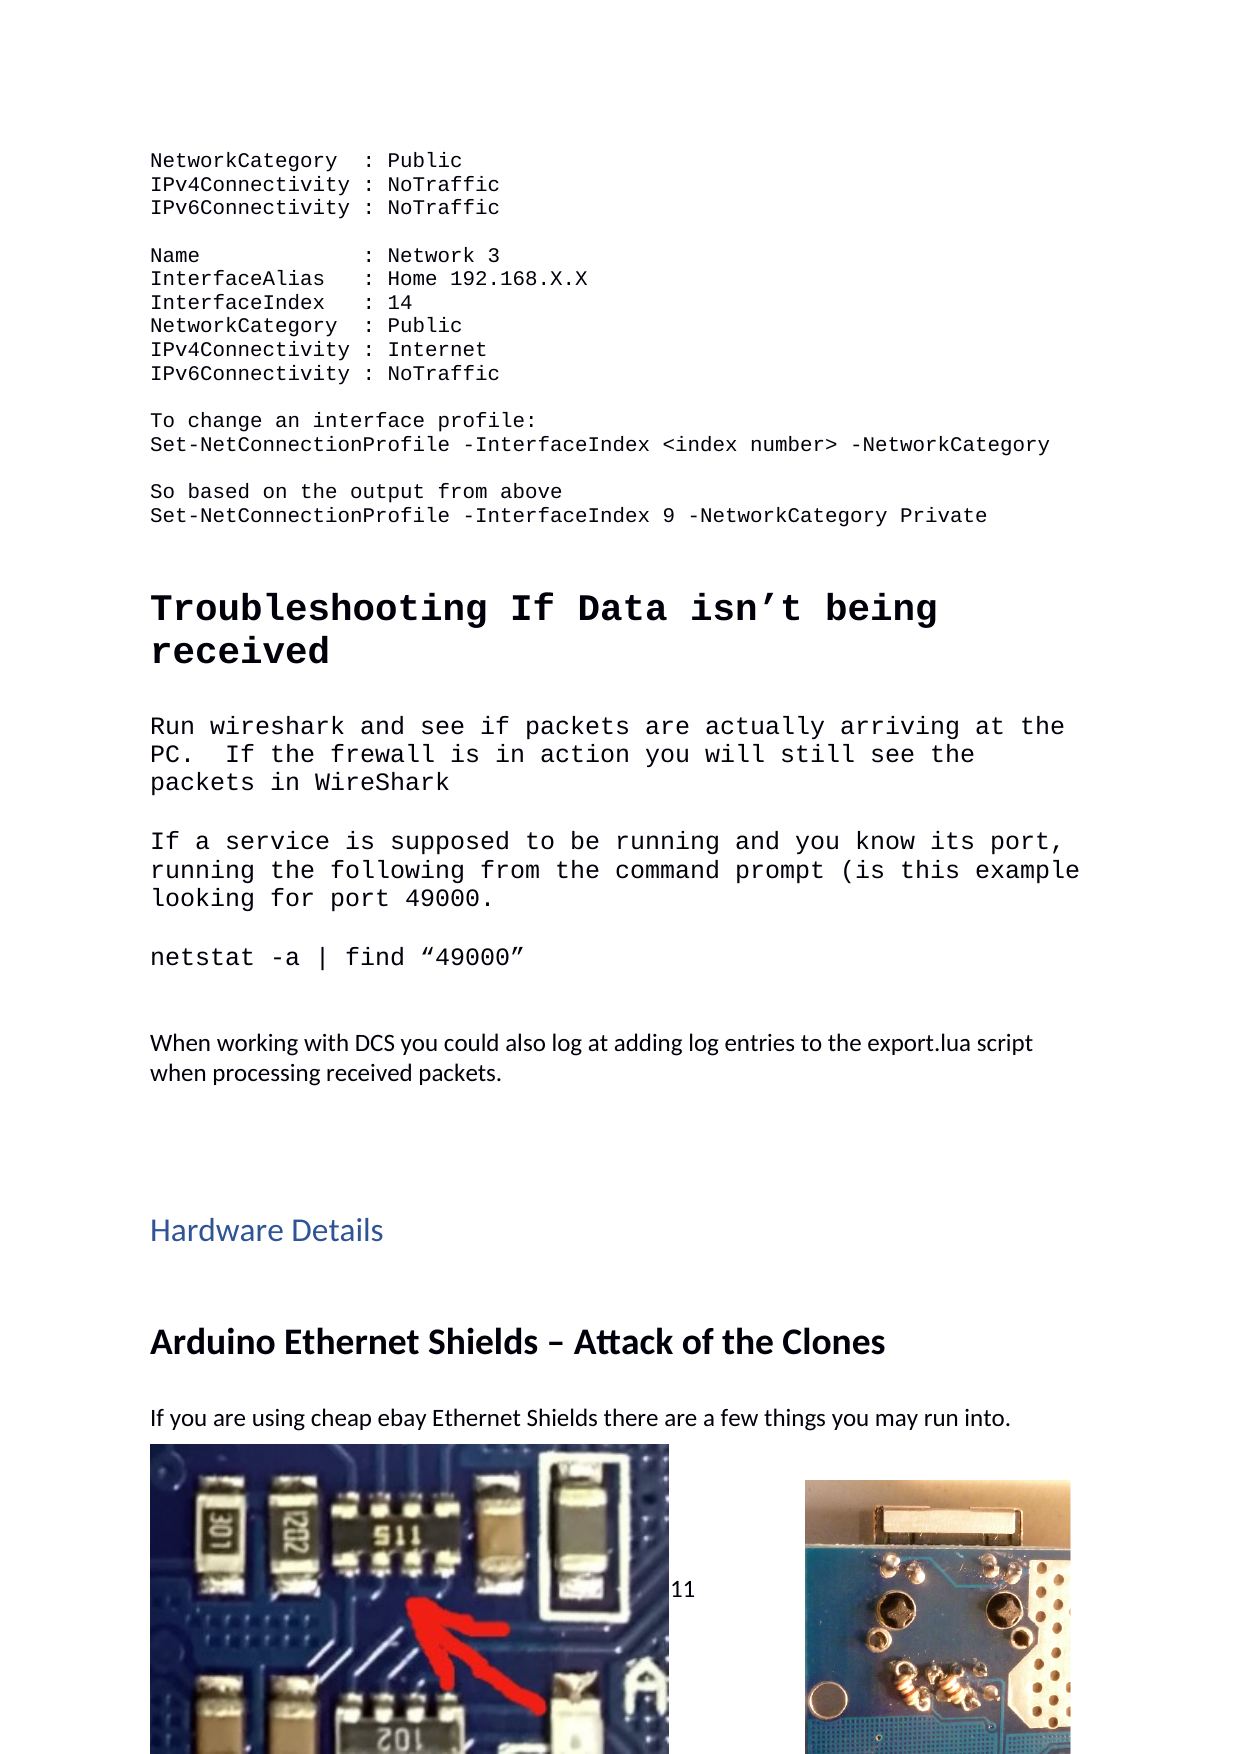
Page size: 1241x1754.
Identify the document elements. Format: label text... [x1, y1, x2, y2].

text When working with DCS you could also log at adding log entries to the export.lua script when processing received packets. [150, 1027, 1090, 1088]
subtitle Arduino Ethernet Shields – Attack of the Clones [150, 1318, 1090, 1364]
subtitle Hardware Details [150, 1209, 1090, 1250]
text IPv4Connectivity : Internet [150, 339, 1090, 363]
text InterfaceAlias : Home 192.168.X.X [150, 268, 1090, 292]
text Set-NetConnectionProfile -InterfaceIndex <index number> -NetworkCategory [150, 434, 1090, 457]
text If you are using cheap ebay Ethernet Shields there are a few things you may run into. [150, 1403, 1090, 1433]
text NetworkCategory : Public [150, 316, 1090, 339]
text Run wireshark and see if packets are actually arriving at the PC. If the frewall is in action you will still see the packets in WireShark [150, 713, 1090, 798]
text So based on the output from above [150, 481, 1090, 505]
text IPv4Connectivity : NoTraffic [150, 174, 1090, 197]
text Name : Network 3 [150, 244, 1090, 268]
text To change an interface profile: [150, 410, 1090, 434]
text InterfaceIndex : 14 [150, 292, 1090, 316]
text IPv6Connectivity : NoTraffic [150, 363, 1090, 386]
text If a service is supposed to be running and you know its port, running the following from the command prompt (is this example looking for port 49000. [150, 829, 1090, 914]
subtitle Troubleshooting If Data isn’t being received [150, 589, 1090, 674]
text IPv6Connectivity : NoTraffic [150, 197, 1090, 221]
text NetworkCategory : Public [150, 150, 1090, 174]
text netstat -a | find “49000” [150, 944, 1090, 973]
text Set-NetConnectionProfile -InterfaceIndex 9 -NetworkCategory Private [150, 505, 1090, 528]
picture [150, 1444, 669, 1754]
